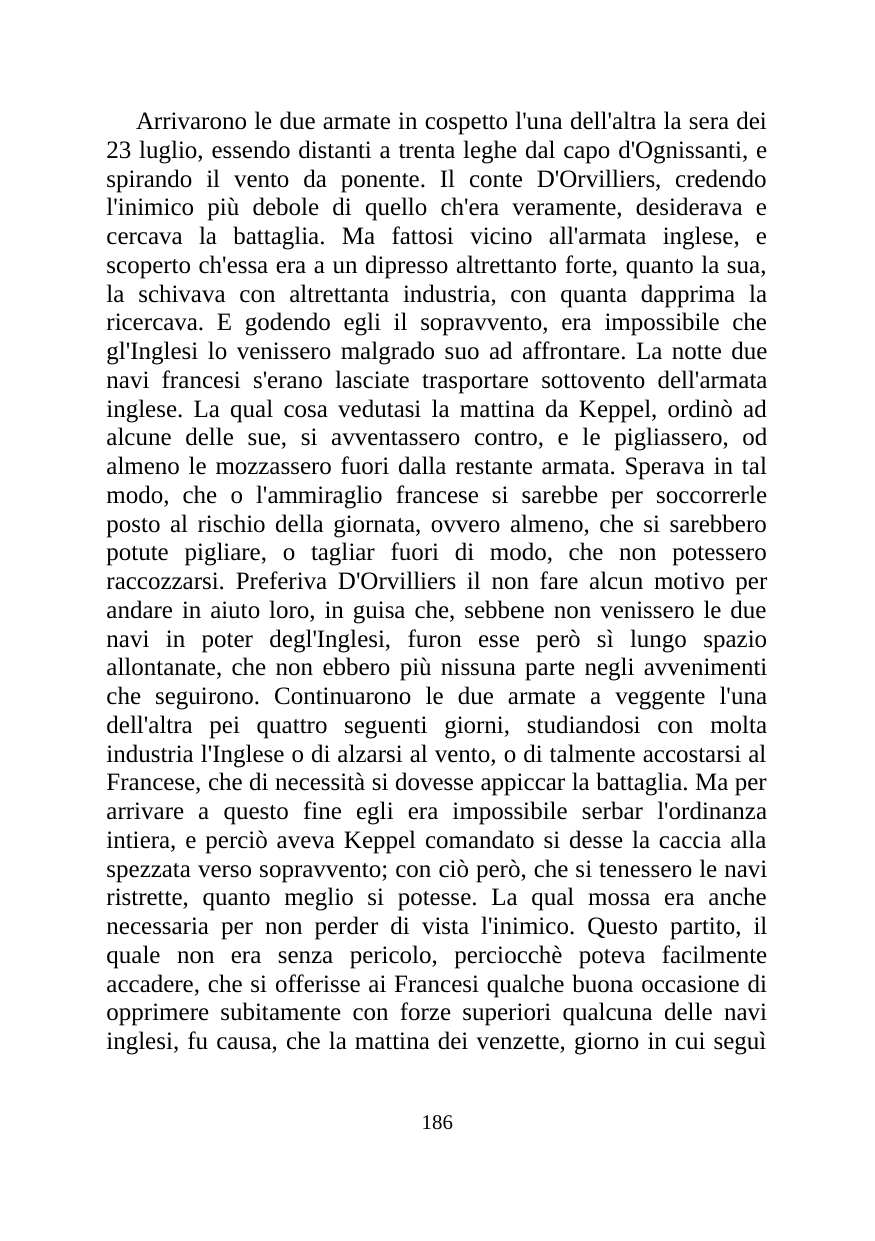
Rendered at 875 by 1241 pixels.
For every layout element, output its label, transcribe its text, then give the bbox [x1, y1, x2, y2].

text Arrivarono le due armate in cospetto l'una dell'altra la sera dei 23 luglio, essendo distanti a trenta leghe dal capo d'Ognissanti, e spirando il vento da ponente. Il conte D'Orvilliers, credendo l'inimico più debole di quello ch'era veramente, desiderava e cercava la battaglia. Ma fattosi vicino all'armata inglese, e scoperto ch'essa era a un dipresso altrettanto forte, quanto la sua, la schivava con altrettanta industria, con quanta dapprima la ricercava. E godendo egli il sopravvento, era impossibile che gl'Inglesi lo venissero malgrado suo ad affrontare. La notte due navi francesi s'erano lasciate trasportare sottovento dell'armata inglese. La qual cosa vedutasi la mattina da Keppel, ordinò ad alcune delle sue, si avventassero contro, e le pigliassero, od almeno le mozzassero fuori dalla restante armata. Sperava in tal modo, che o l'ammiraglio francese si sarebbe per soccorrerle posto al rischio della giornata, ovvero almeno, che si sarebbero potute pigliare, o tagliar fuori di modo, che non potessero raccozzarsi. Preferiva D'Orvilliers il non fare alcun motivo per andare in aiuto loro, in guisa che, sebbene non venissero le due navi in poter degl'Inglesi, furon esse però sì lungo spazio allontanate, che non ebbero più nissuna parte negli avvenimenti che seguirono. Continuarono le due armate a veggente l'una dell'altra pei quattro seguenti giorni, studiandosi con molta industria l'Inglese o di alzarsi al vento, o di talmente accostarsi al Francese, che di necessità si dovesse appiccar la battaglia. Ma per arrivare a questo fine egli era impossibile serbar l'ordinanza intiera, e perciò aveva Keppel comandato si desse la caccia alla spezzata verso sopravvento; con ciò però, che si tenessero le navi ristrette, quanto meglio si potesse. La qual mossa era anche necessaria per non perder di vista l'inimico. Questo partito, il quale non era senza pericolo, perciocchè poteva facilmente accadere, che si offerisse ai Francesi qualche buona occasione di opprimere subitamente con forze superiori qualcuna delle navi inglesi, fu causa, che la mattina dei venzette, giorno in cui seguì [106, 106, 768, 1055]
